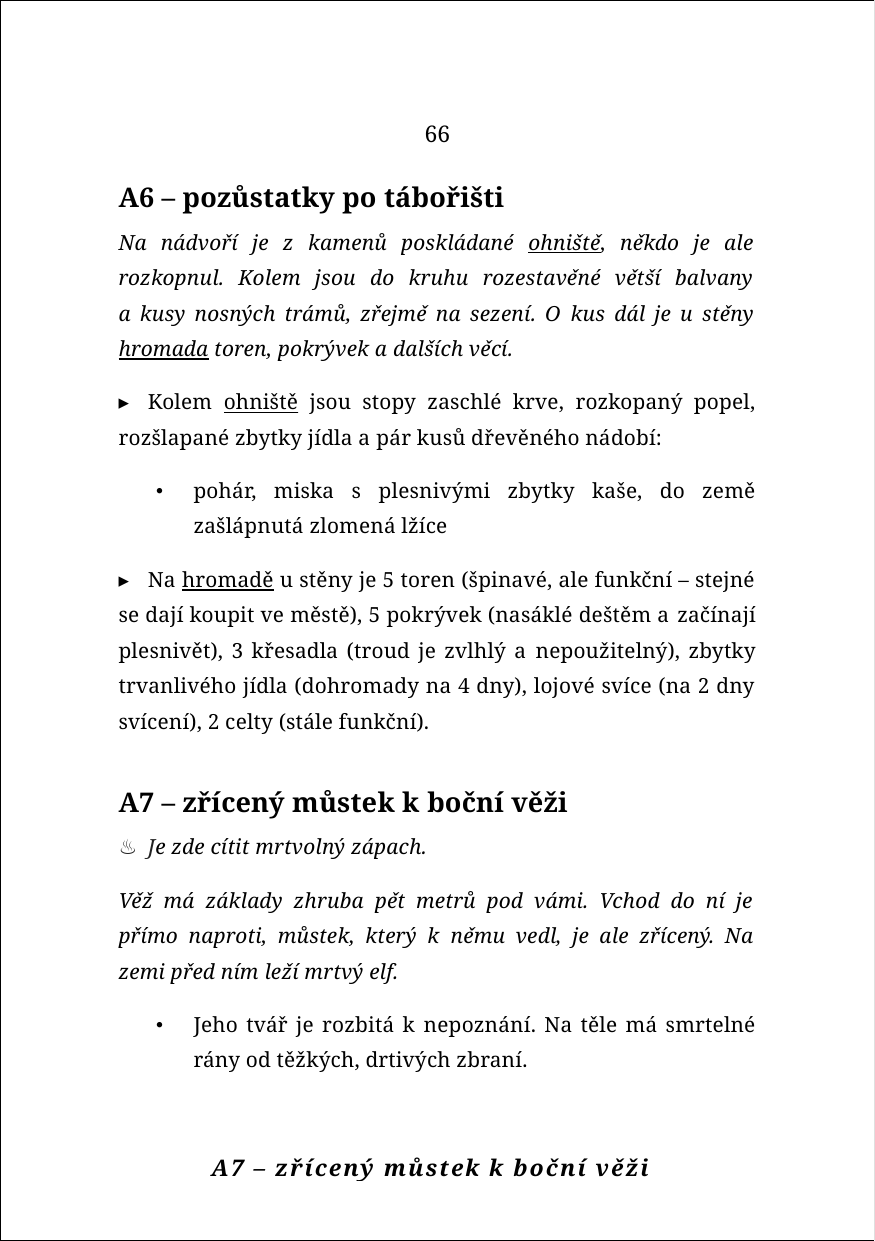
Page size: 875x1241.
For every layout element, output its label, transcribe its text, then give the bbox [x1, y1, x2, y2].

text ♨ Je zde cítit mrtvolný zápach. [118, 832, 756, 861]
subtitle A7 – zřícený můstek k⁠ boční věži [118, 784, 756, 821]
text ▸ Na hromadě u⁠ stěny je 5 toren (špinavé, ale funkční – stejné se dají koupit ve městě), 5 pokrývek (nasáklé deštěm a⁠ začínají plesnivět), 3 křesadla (troud je zvlhlý a⁠ nepoužitelný), zbytky trvanlivého jídla (dohromady na 4 dny), lojové svíce (na 2 dny svícení), 2 celty (stále funkční). [118, 565, 756, 735]
text ▸ Kolem ohniště jsou stopy zaschlé krve, rozkopaný popel, rozšlapané zbytky jídla a⁠ pár kusů dřevěného nádobí: [118, 387, 756, 451]
list Jeho tvář je rozbitá k⁠ nepoznání. Na těle má smrtelné rány od těžkých, drtivých zbraní. [156, 1010, 756, 1074]
list pohár, miska s⁠ plesnivými zbytky kaše, do země zašlápnutá zlomená lžíce [156, 476, 756, 540]
text Na nádvoří je z⁠ kamenů poskládané ohniště, někdo je ale rozkopnul. Kolem jsou do kruhu rozestavěné větší balvany a⁠ kusy nosných trámů, zřejmě na sezení. O⁠ kus dál je u⁠ stěny hromada toren, pokrývek a⁠ dalších věcí. [118, 228, 756, 363]
subtitle A6 – pozůstatky po tábořišti [118, 179, 756, 216]
text Věž má základy zhruba pět metrů pod vámi. Vchod do ní je přímo naproti, můstek, který k⁠ němu vedl, je ale zřícený. Na zemi před ním leží mrtvý elf. [118, 886, 756, 985]
